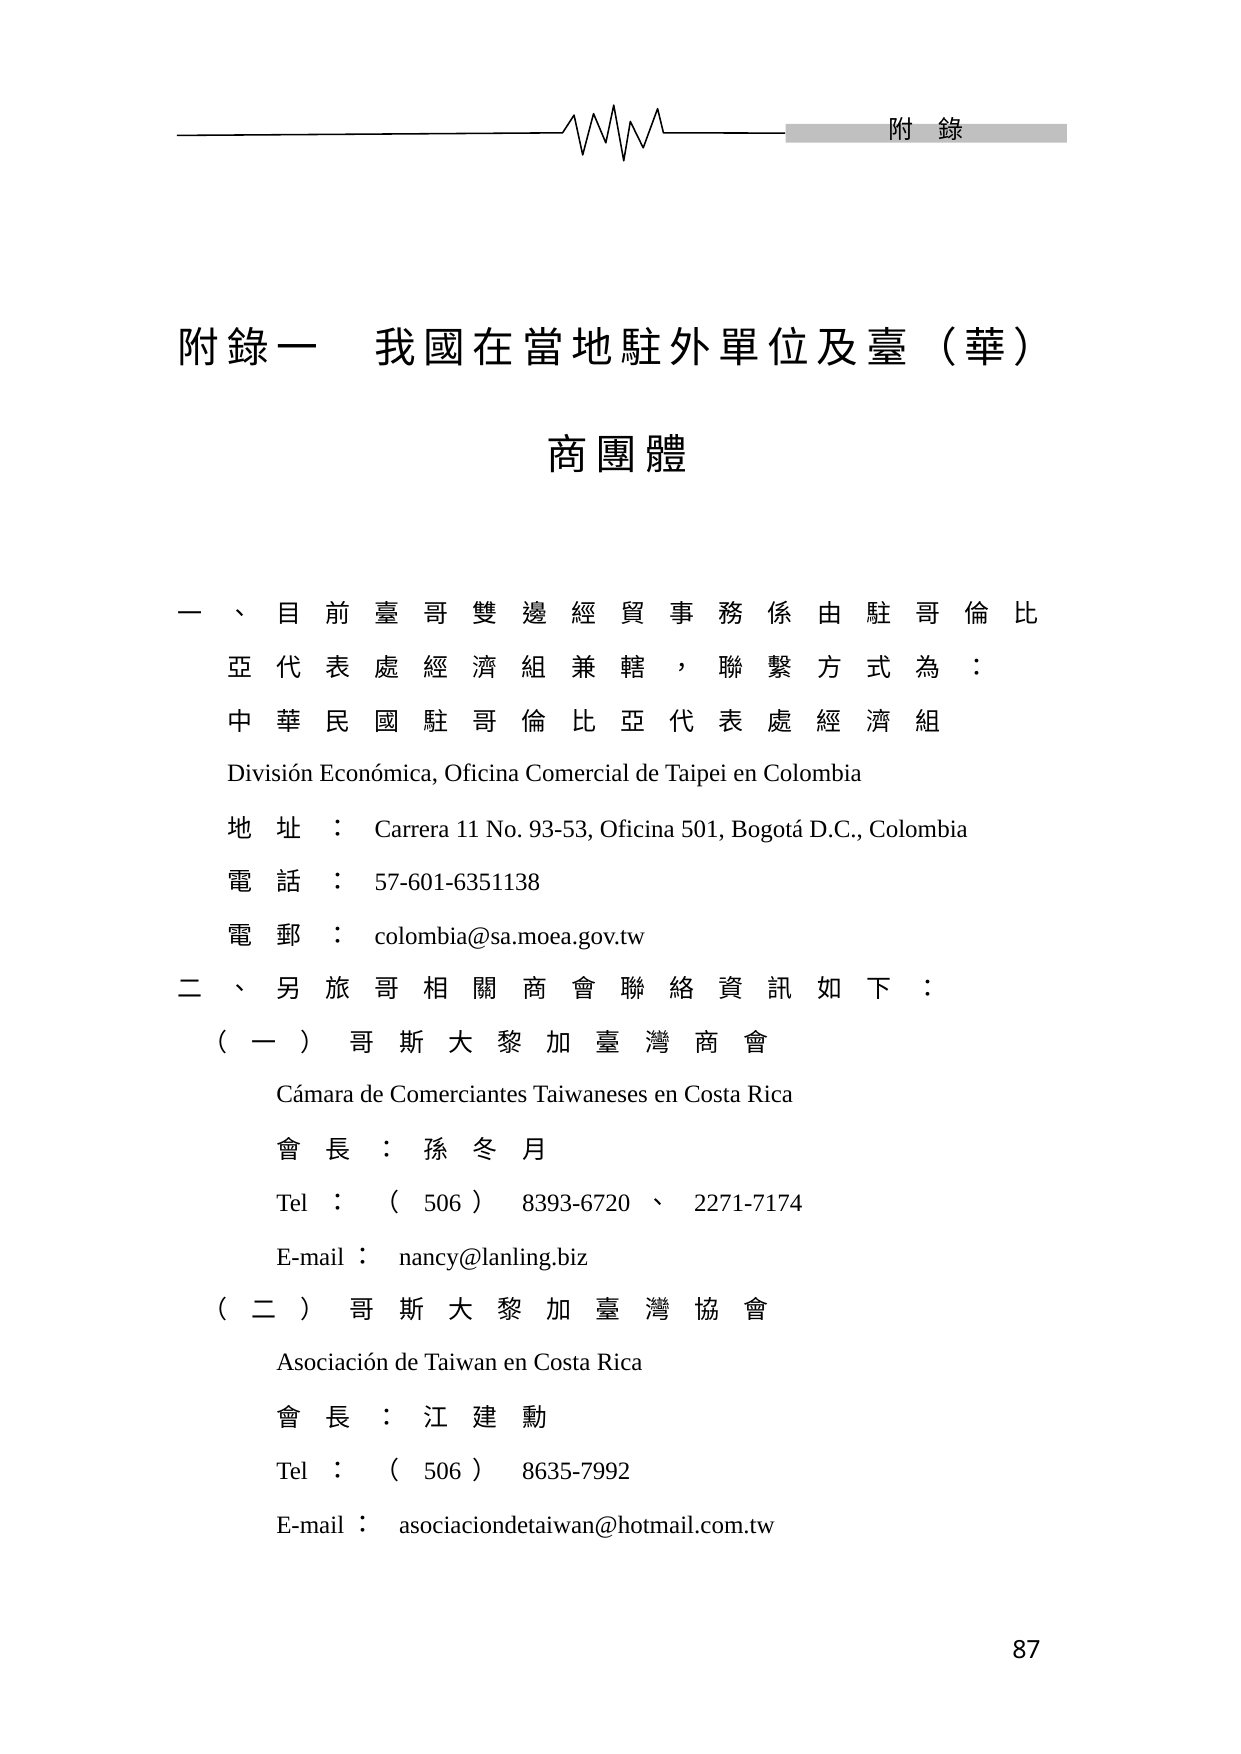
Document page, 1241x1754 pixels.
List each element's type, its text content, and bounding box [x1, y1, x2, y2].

text 會長：孫冬月 [202, 1121, 1063, 1174]
text （一）哥斯大黎加臺灣商會 [202, 1013, 1063, 1067]
text División Económica, Oficina Comercial de Taipei en Colombia [178, 746, 1063, 799]
text Asociación de Taiwan en Costa Rica [202, 1335, 1063, 1388]
text Cámara de Comerciantes Taiwaneses en Costa Rica [202, 1067, 1063, 1121]
text E-mail：asociaciondetaiwan@hotmail.com.tw [202, 1495, 1063, 1549]
text 二、另旅哥相關商會聯絡資訊如下： [178, 960, 1063, 1013]
text 會長：江建勳 [202, 1388, 1063, 1442]
text 地址：Carrera 11 No. 93-53, Oficina 501, Bogotá D.C., Colombia [178, 799, 1063, 853]
text 附錄一 我國在當地駐外單位及臺（華）商團體 [178, 291, 1063, 505]
text 電話：57-601-6351138 [178, 853, 1063, 906]
text 中華民國駐哥倫比亞代表處經濟組 [178, 692, 1063, 746]
text 一、目前臺哥雙邊經貿事務係由駐哥倫比亞代表處經濟組兼轄，聯繫方式為： [178, 585, 1063, 692]
text Tel：（506）8635-7992 [202, 1442, 1063, 1495]
text Tel：（506）8393-6720、2271-7174 [202, 1174, 1063, 1228]
text （二）哥斯大黎加臺灣協會 [202, 1281, 1063, 1335]
text 電郵：colombia@sa.moea.gov.tw [178, 906, 1063, 960]
text E-mail：nancy@lanling.biz [202, 1228, 1063, 1281]
